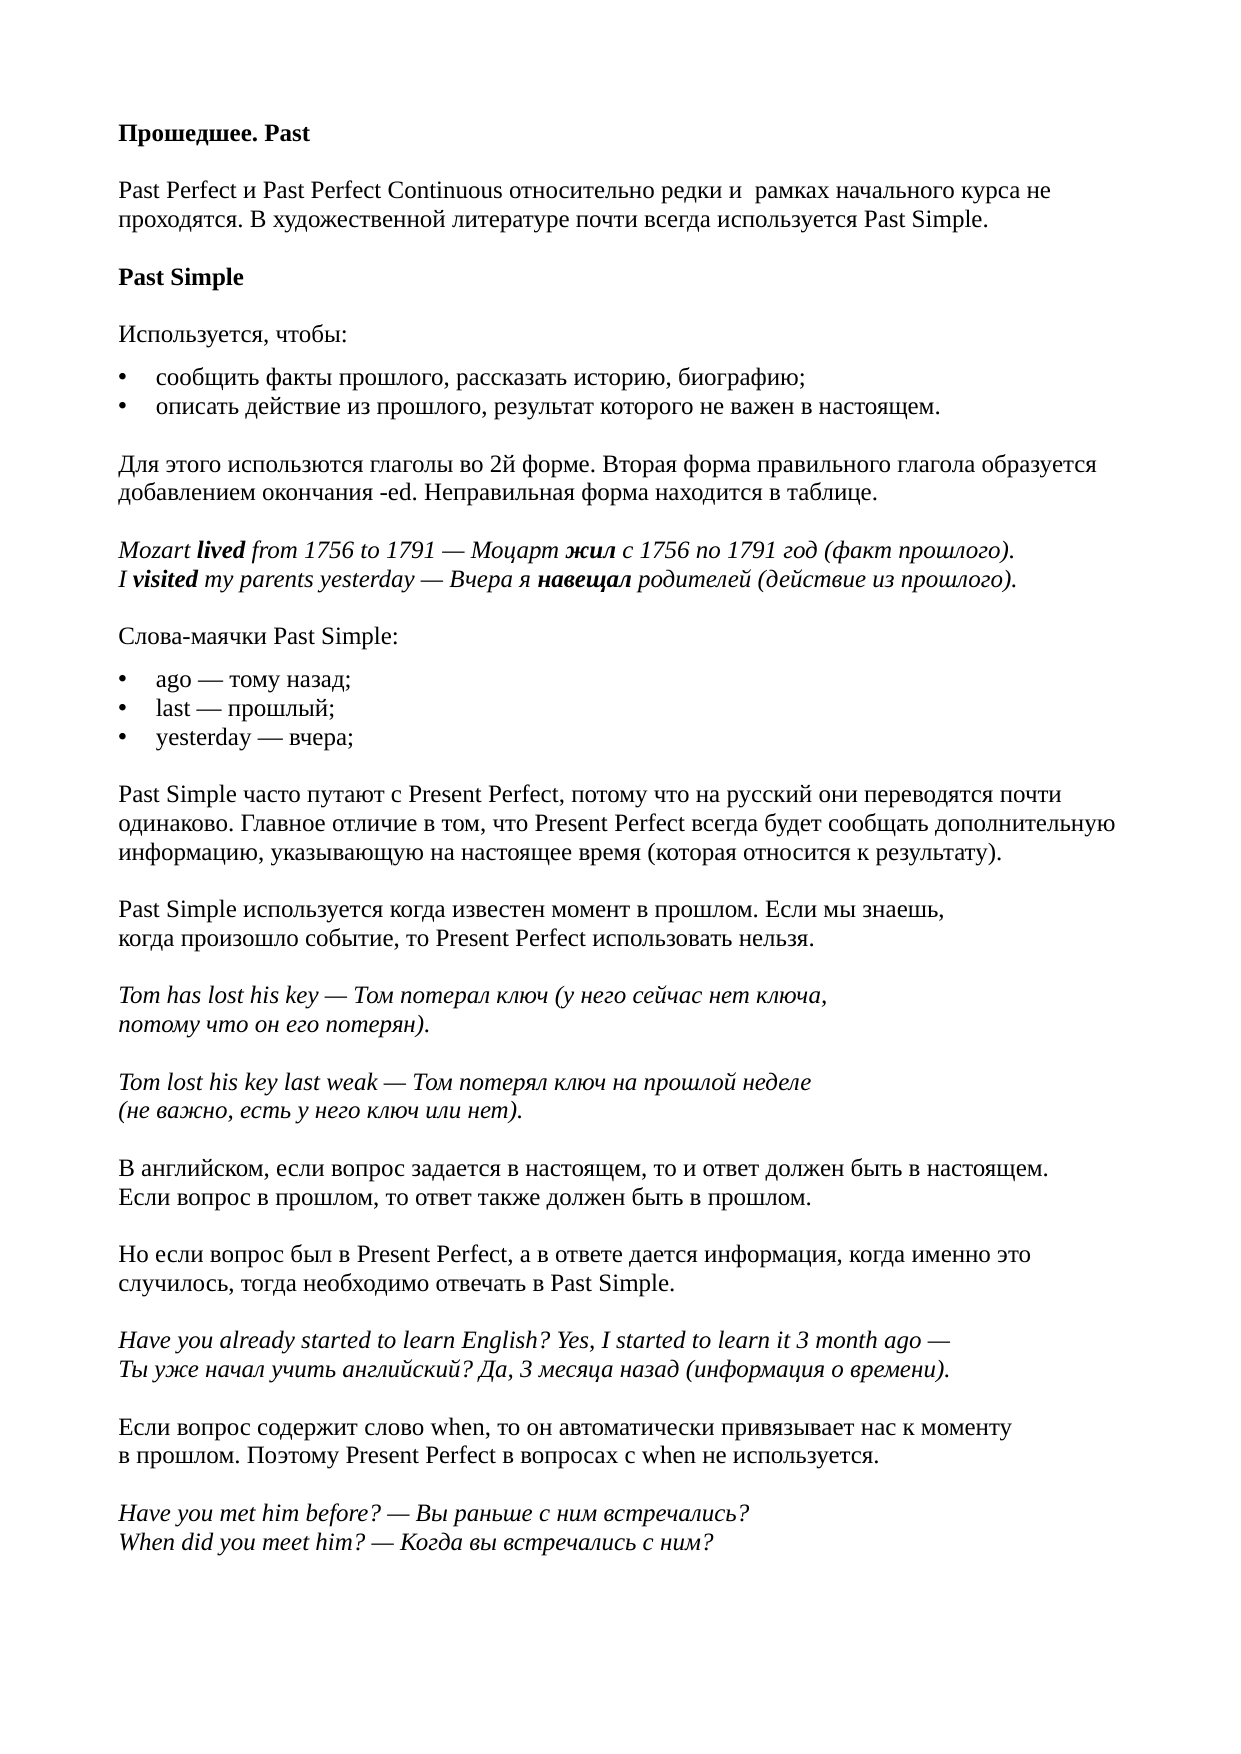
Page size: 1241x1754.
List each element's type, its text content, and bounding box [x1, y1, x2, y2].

list описать действие из прошлого, результат которого не важен в настоящем. [118, 391, 1122, 420]
text Past Simple используется когда известен момент в прошлом. Если мы знаешь, [118, 894, 1122, 923]
text Tom has lost his key — Том потерал ключ (у него сейчас нет ключа, [118, 981, 1122, 1009]
list сообщить факты прошлого, рассказать историю, биографию; [118, 362, 1122, 391]
text Прошедшее. Past [118, 118, 1122, 147]
text Если вопрос содержит слово when, то он автоматически привязывает нас к моменту [118, 1412, 1122, 1441]
text в прошлом. Поэтому Present Perfect в вопросах с when не используется. [118, 1441, 1122, 1469]
text Но если вопрос был в Present Perfect, а в ответе дается информация, когда именно это случилось, тогда необходимо отвечать в Past Simple. [118, 1239, 1122, 1297]
text Past Perfect и Past Perfect Continuous относительно редки и рамках начального курса не проходятся. В художественной литературе почти всегда используется Past Simple. [118, 176, 1122, 233]
text Have you already started to learn English? Yes, I started to learn it 3 month ago — [118, 1326, 1122, 1354]
text потому что он его потерян). [118, 1009, 1122, 1038]
text Have you met him before? — Вы раньше с ним встречались? [118, 1498, 1122, 1527]
text Past Simple часто путают с Present Perfect, потому что на русский они переводятся почти одинаково. Главное отличие в том, что Present Perfect всегда будет сообщать дополнительную информацию, указывающую на настоящее время (которая относится к результату). [118, 779, 1122, 866]
text когда произошло событие, то Present Perfect использовать нельзя. [118, 923, 1122, 952]
list yesterday — вчера; [118, 722, 1122, 751]
text I visited my parents yesterday — Вчера я навещал родителей (действие из прошлого). [118, 564, 1122, 592]
text В английском, если вопрос задается в настоящем, то и ответ должен быть в настоящем. [118, 1153, 1122, 1182]
text Past Simple [118, 262, 1122, 291]
text (не важно, есть у него ключ или нет). [118, 1096, 1122, 1124]
text Tom lost his key last weak — Том потерял ключ на прошлой неделе [118, 1067, 1122, 1096]
text Mozart lived from 1756 to 1791 — Моцарт жил с 1756 по 1791 год (факт прошлого). [118, 535, 1122, 564]
text Если вопрос в прошлом, то ответ также должен быть в прошлом. [118, 1182, 1122, 1211]
list ago — тому назад; [118, 664, 1122, 693]
text Ты уже начал учить английский? Да, 3 месяца назад (информация о времени). [118, 1354, 1122, 1383]
list last — прошлый; [118, 693, 1122, 722]
text Слова-маячки Past Simple: [118, 621, 1122, 650]
text Используется, чтобы: [118, 319, 1122, 348]
text When did you meet him? — Когда вы встречались с ним? [118, 1527, 1122, 1556]
text Для этого использются глаголы во 2й форме. Вторая форма правильного глагола образуется добавлением окончания -ed. Неправильная форма находится в таблице. [118, 449, 1122, 506]
